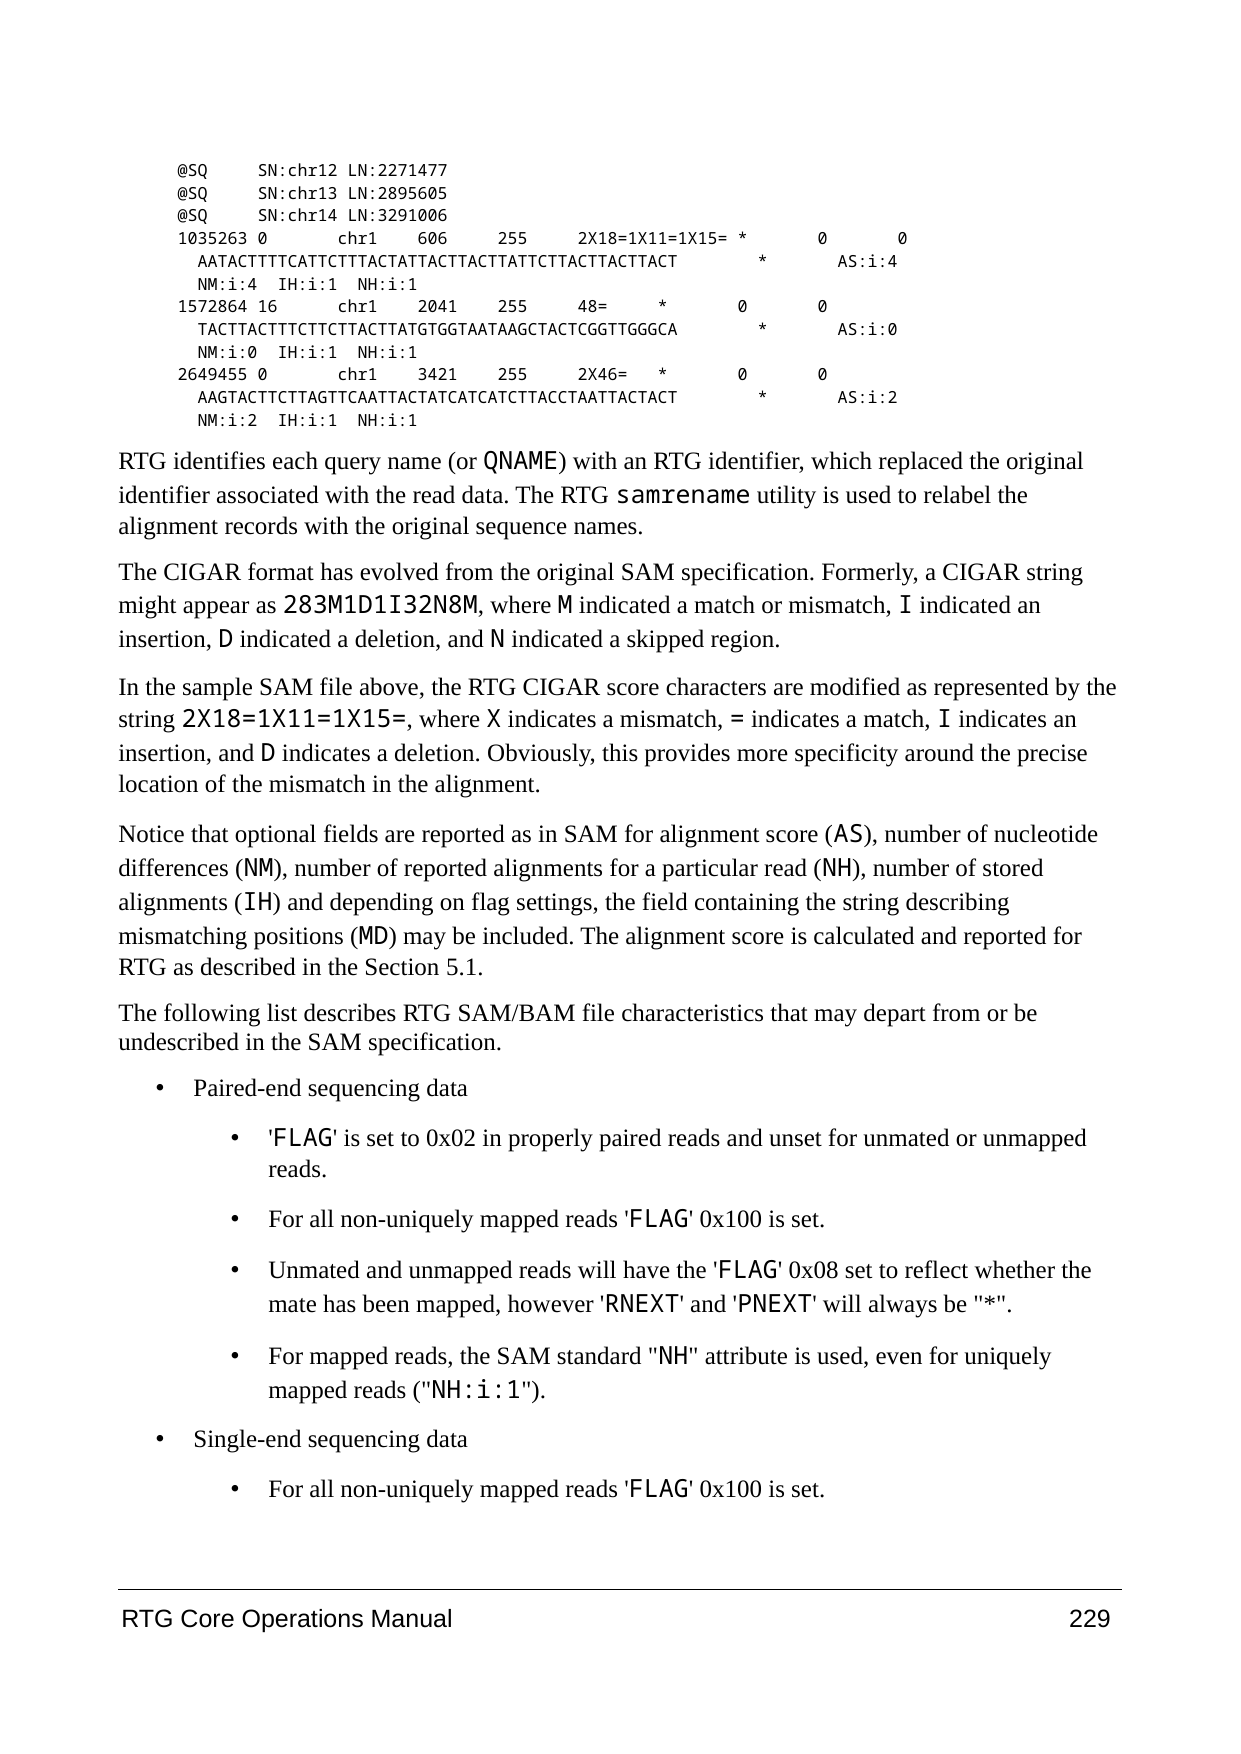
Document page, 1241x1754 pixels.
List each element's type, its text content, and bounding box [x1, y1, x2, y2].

list For mapped reads, the SAM standard "NH" attribute is used, even for uniquely mapped reads ("NH:i:1"). [231, 1338, 1122, 1406]
text @SQ SN:chr14 LN:3291006 [177, 204, 1122, 227]
text 2649455 0 chr1 3421 255 2X46= * 0 0 AAGTACTTCTTAGTTCAATTACTATCATCATCTTACCTAATTACTACT * AS:i:2 NM:i:2 IH:i:1 NH:i:1 [177, 363, 1122, 431]
text RTG identifies each query name (or QNAME) with an RTG identifier, which replaced the original identifier associated with the read data. The RTG samrename utility is used to relabel the alignment records with the original sequence names. [118, 443, 1122, 540]
list For all non-uniquely mapped reads 'FLAG' 0x100 is set. [231, 1470, 1122, 1504]
list Unmated and unmapped reads will have the 'FLAG' 0x08 set to reflect whether the mate has been mapped, however 'RNEXT' and 'PNEXT' will always be "*". [231, 1252, 1122, 1320]
text In the sample SAM file above, the RTG CIGAR score characters are modified as represented by the string 2X18=1X11=1X15=, where X indicates a mismatch, = indicates a match, I indicates an insertion, and D indicates a deletion. Obviously, this provides more specificity around the precise location of the mismatch in the alignment. [118, 672, 1122, 798]
text Notice that optional fields are reported as in SAM for alignment score (AS), number of nucleotide differences (NM), number of reported alignments for a particular read (NH), number of stored alignments (IH) and depending on flag settings, the field containing the string describing mismatching positions (MD) may be included. The alignment score is calculated and reported for RTG as described in the Section 5.1. [118, 815, 1122, 980]
text 1572864 16 chr1 2041 255 48= * 0 0 TACTTACTTTCTTCTTACTTATGTGGTAATAAGCTACTCGGTTGGGCA * AS:i:0 NM:i:0 IH:i:1 NH:i:1 [177, 295, 1122, 363]
list Single-end sequencing data [156, 1424, 1122, 1452]
list 'FLAG' is set to 0x02 in properly paired reads and unset for unmated or unmapped reads. [231, 1120, 1122, 1183]
text @SQ SN:chr13 LN:2895605 [177, 181, 1122, 204]
list Paired-end sequencing data [156, 1073, 1122, 1102]
text 1035263 0 chr1 606 255 2X18=1X11=1X15= * 0 0 AATACTTTTCATTCTTTACTATTACTTACTTATTCTTACTTACTTACT * AS:i:4 NM:i:4 IH:i:1 NH:i:1 [177, 227, 1122, 295]
text The CIGAR format has evolved from the original SAM specification. Formerly, a CIGAR string might appear as 283M1D1I32N8M, where M indicated a match or mismatch, I indicated an insertion, D indicated a deletion, and N indicated a skipped region. [118, 557, 1122, 654]
text The following list describes RTG SAM/BAM file characteristics that may depart from or be undescribed in the SAM specification. [118, 998, 1122, 1056]
text @SQ SN:chr12 LN:2271477 [177, 159, 1122, 181]
list For all non-uniquely mapped reads 'FLAG' 0x100 is set. [231, 1200, 1122, 1234]
